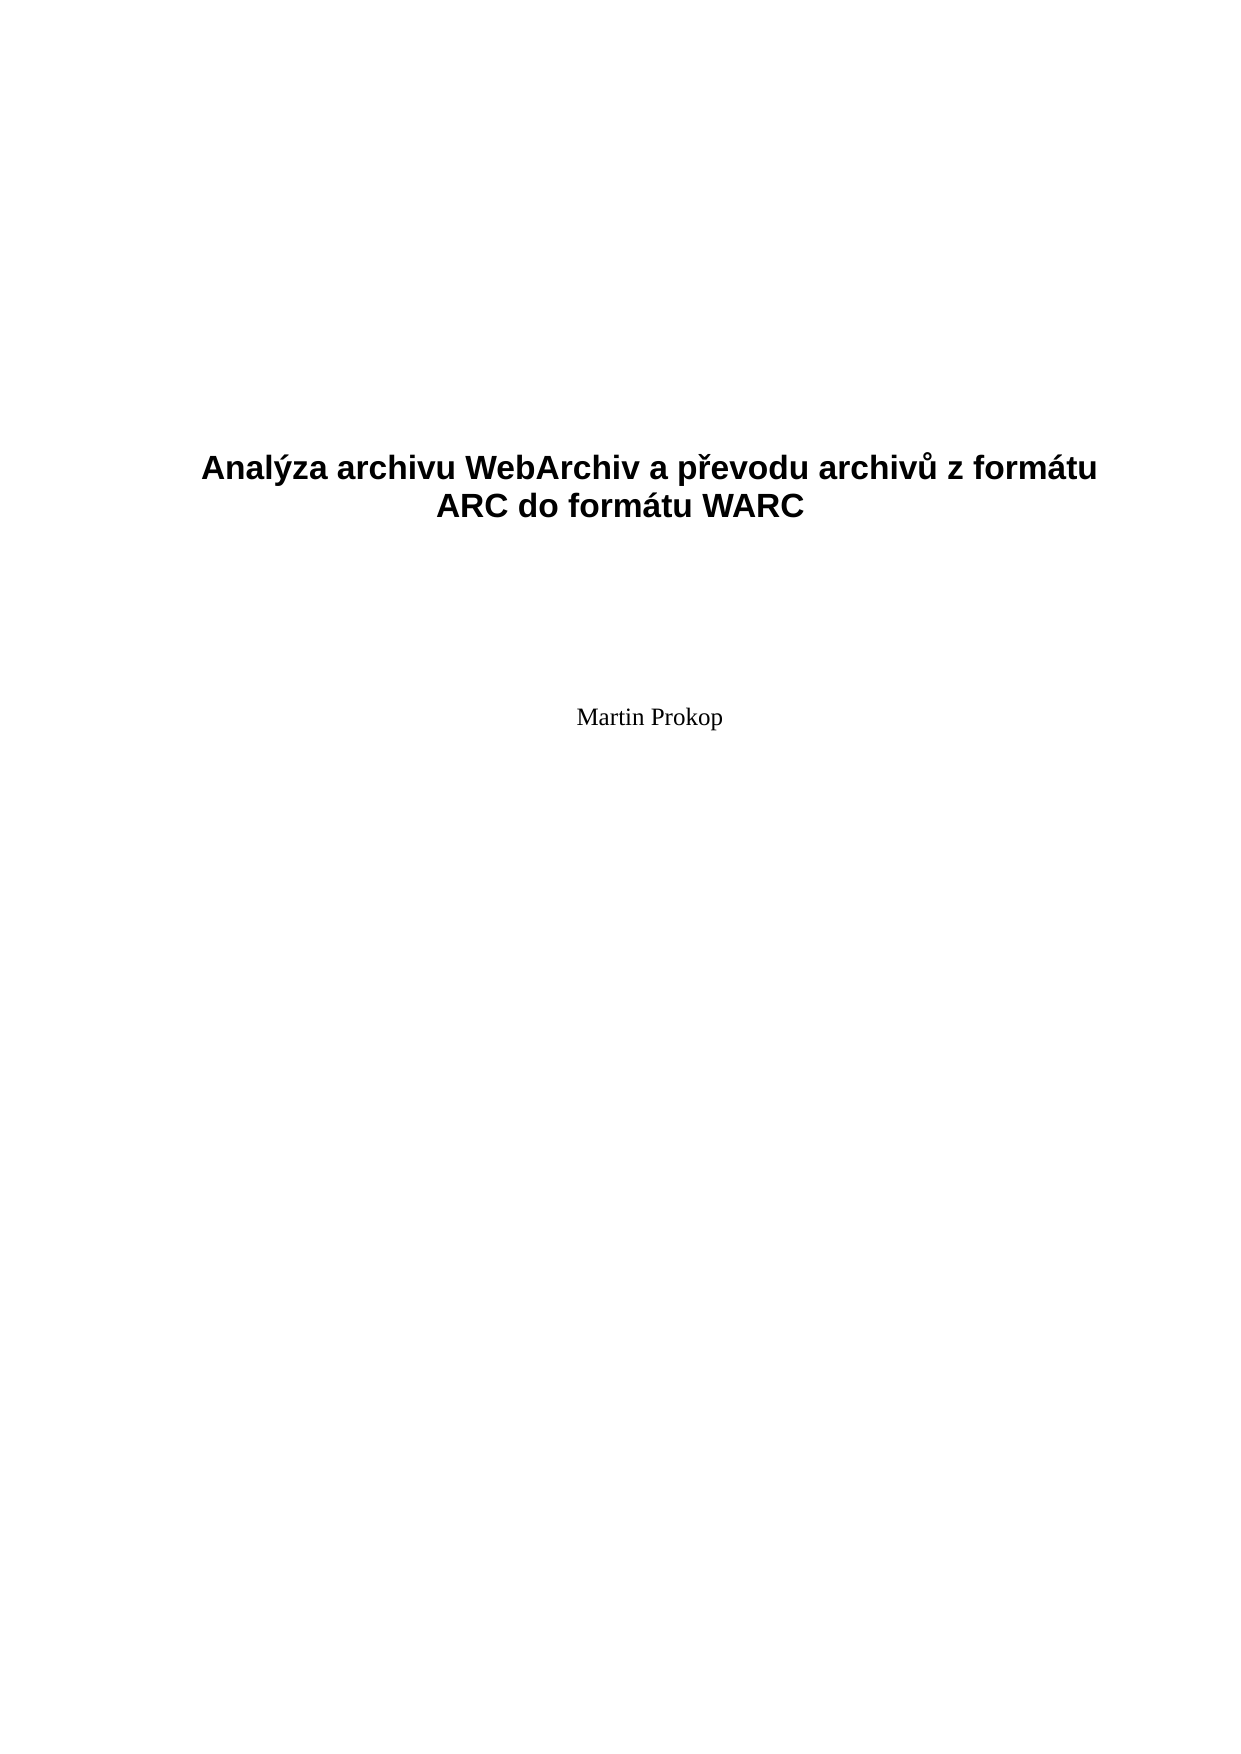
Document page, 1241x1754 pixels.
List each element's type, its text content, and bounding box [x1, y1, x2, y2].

subtitle Martin Prokop [118, 702, 1122, 731]
subtitle Analýza archivu WebArchiv a převodu archivů z formátu ARC do formátu WARC [118, 448, 1122, 525]
